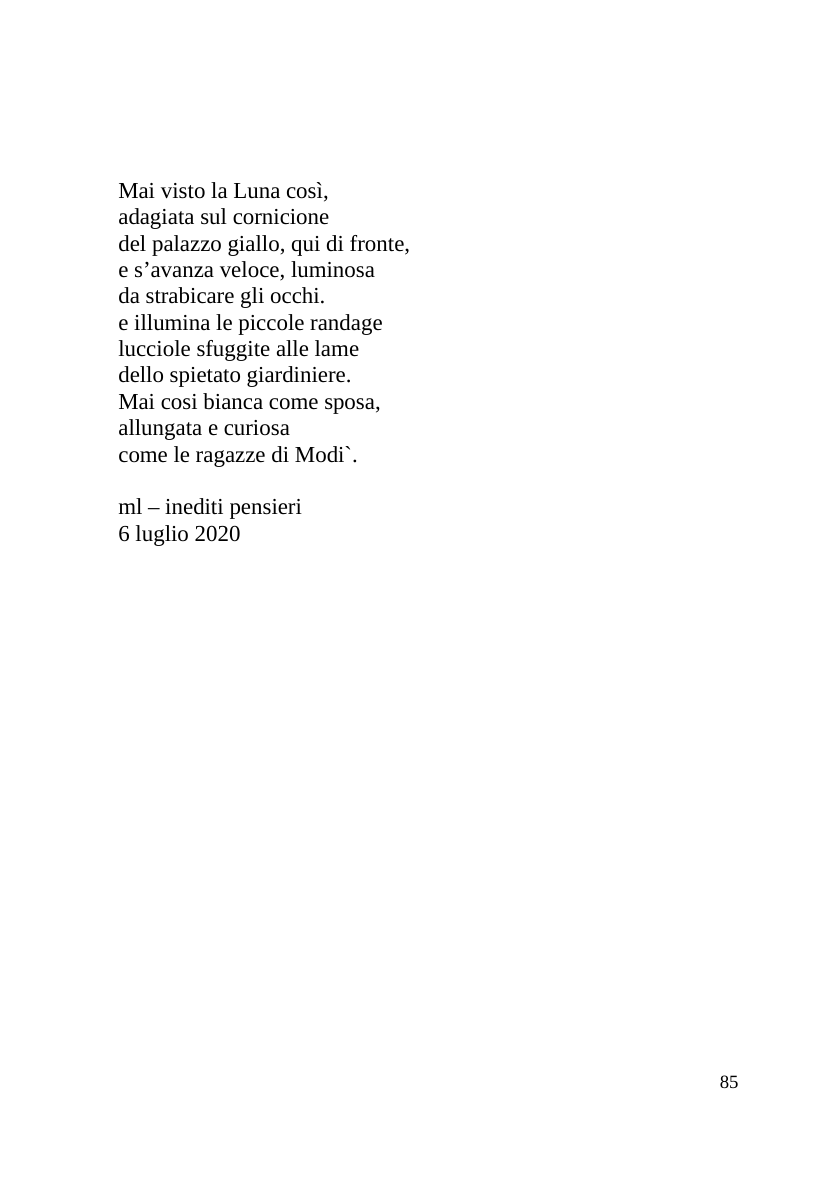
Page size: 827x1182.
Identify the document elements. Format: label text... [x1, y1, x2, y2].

text dello spietato giardiniere. [118, 362, 738, 388]
text ml – inediti pensieri [118, 493, 738, 520]
text e illumina le piccole randage [118, 309, 738, 335]
text come le ragazze di Modi`. [118, 441, 738, 467]
text del palazzo giallo, qui di fronte, [118, 230, 738, 256]
text e s’avanza veloce, luminosa [118, 256, 738, 282]
text adagiata sul cornicione [118, 203, 738, 230]
text allungata e curiosa [118, 414, 738, 441]
text da strabicare gli occhi. [118, 282, 738, 309]
text Mai visto la Luna così, [118, 177, 738, 203]
text Mai cosi bianca come sposa, [118, 388, 738, 414]
text lucciole sfuggite alle lame [118, 335, 738, 362]
text 6 luglio 2020 [118, 520, 738, 546]
